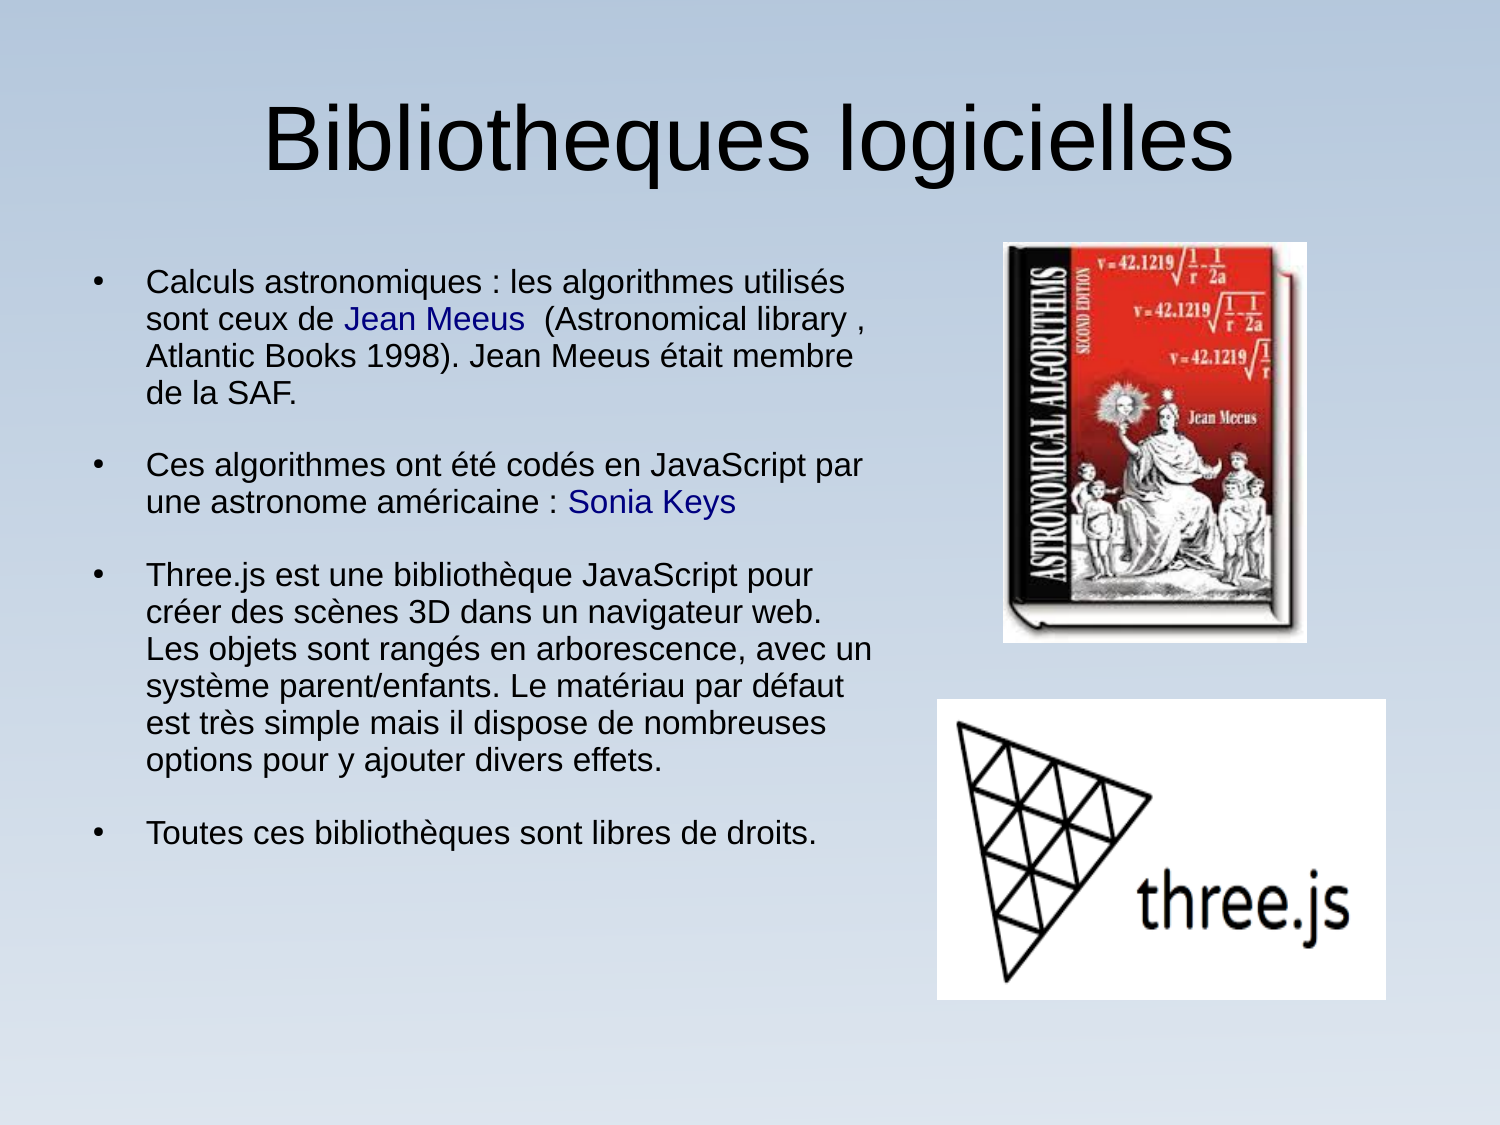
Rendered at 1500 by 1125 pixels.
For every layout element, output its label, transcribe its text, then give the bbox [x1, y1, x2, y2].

list Calculs astronomiques : les algorithmes utilisés sont ceux de Jean Meeus (Astronomical library , Atlantic Books 1998). Jean Meeus était membre de la SAF. Ces algorithmes ont été codés en JavaScript par une astronome américaine : Sonia Keys Three.js est une bibliothèque JavaScript pour créer des scènes 3D dans un navigateur web. Les objets sont rangés en arborescence, avec un système parent/enfants. Le matériau par défaut est très simple mais il dispose de nombreuses options pour y ajouter divers effets. Toutes ces bibliothèques sont libres de droits. [75, 263, 884, 965]
picture [937, 699, 1386, 1000]
picture [1003, 242, 1307, 643]
title Bibliotheques logicielles [75, 44, 1425, 233]
